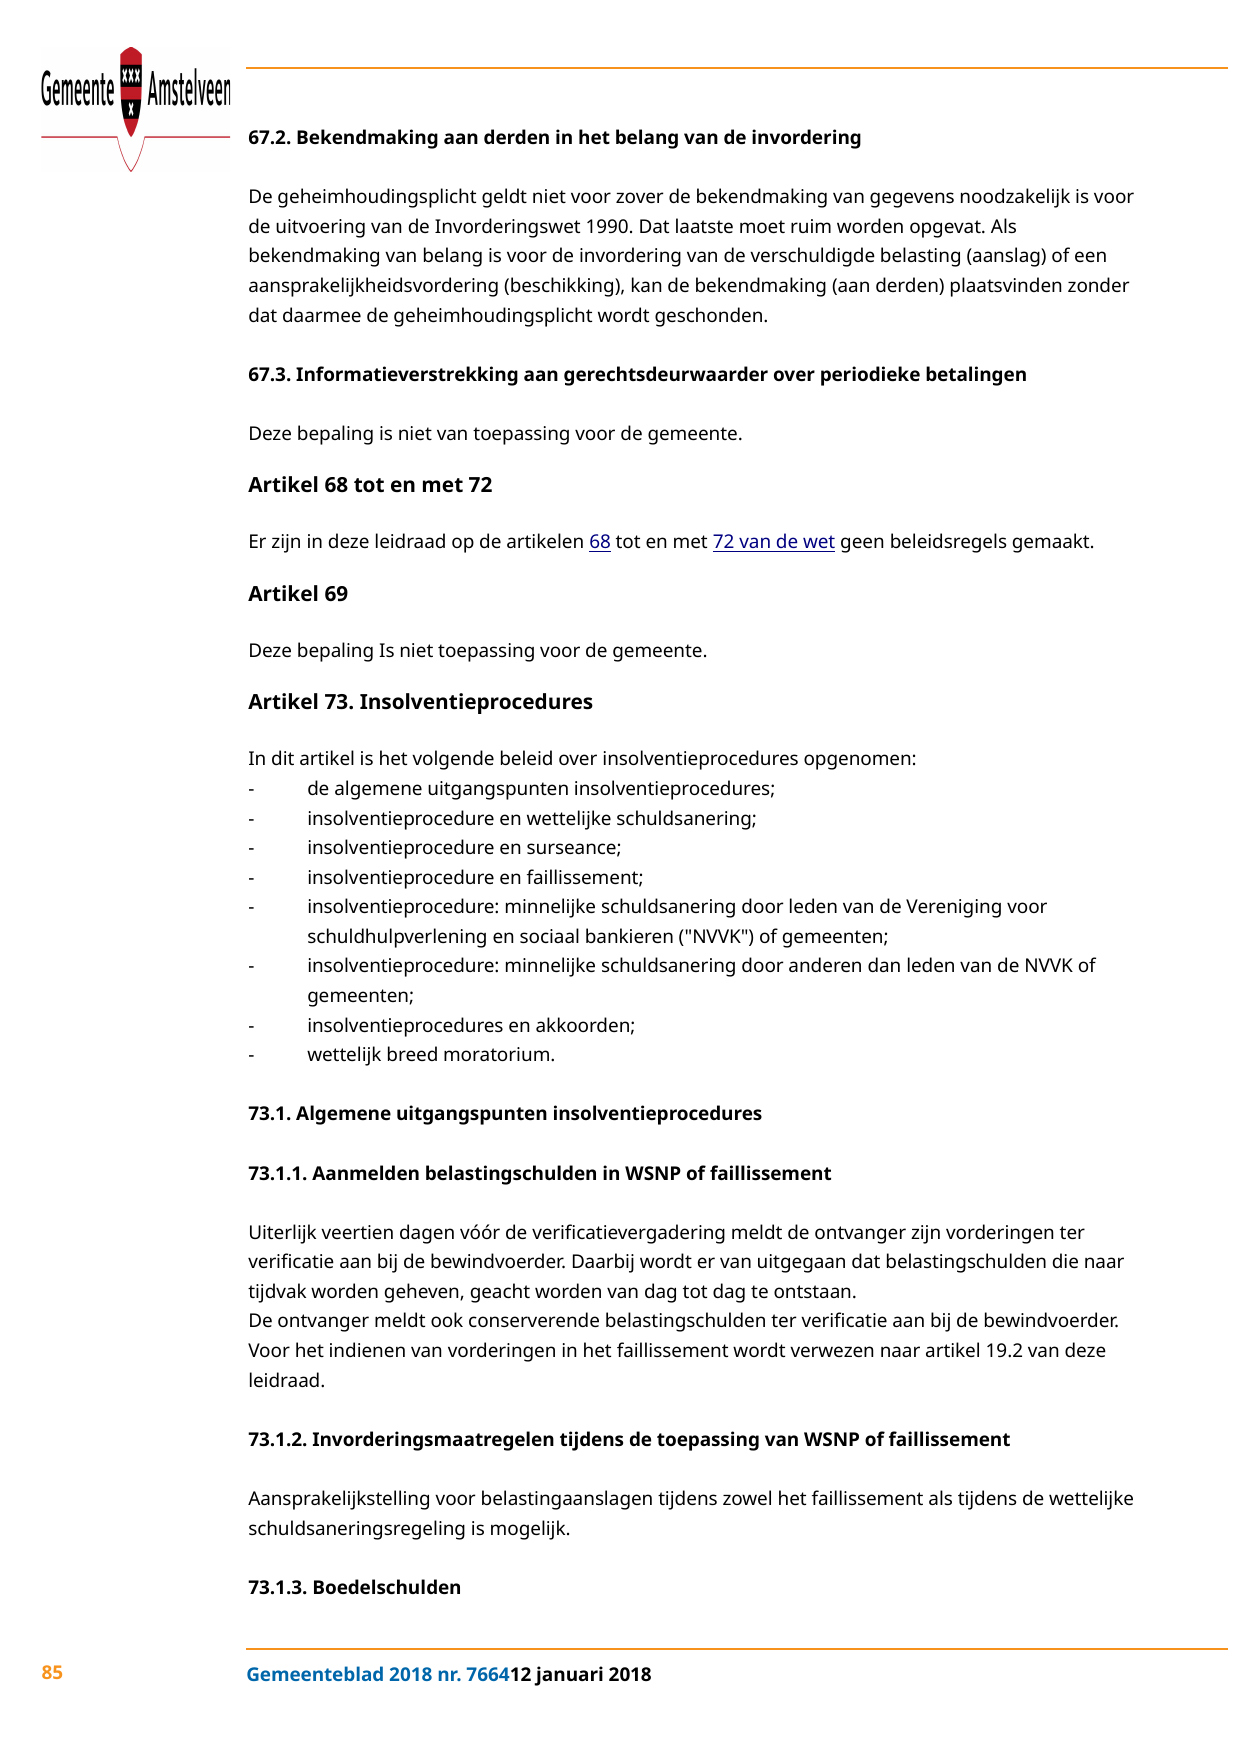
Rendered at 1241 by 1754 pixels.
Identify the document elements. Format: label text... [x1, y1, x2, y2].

text Uiterlijk veertien dagen vóór de verificatievergadering meldt de ontvanger zijn vorderingen ter verificatie aan bij de bewindvoerder. Daarbij wordt er van uitgegaan dat belastingschulden die naar tijdvak worden geheven, geacht worden van dag tot dag te ontstaan. [248, 1219, 1152, 1304]
text 73.1. Algemene uitgangspunten insolventieprocedures [248, 1101, 1152, 1126]
text 73.1.2. Invorderingsmaatregelen tijdens de toepassing van WSNP of faillissement [248, 1426, 1152, 1452]
text In dit artikel is het volgende beleid over insolventieprocedures opgenomen: [248, 746, 1152, 771]
text Artikel 68 tot en met 72 [248, 471, 1152, 499]
list de algemene uitgangspunten insolventieprocedures; [248, 775, 1152, 801]
list insolventieprocedures en akkoorden; [248, 1012, 1152, 1037]
list wettelijk breed moratorium. [248, 1041, 1152, 1067]
text Voor het indienen van vorderingen in het faillissement wordt verwezen naar artikel 19.2 van deze leidraad. [248, 1337, 1152, 1392]
text 67.2. Bekendmaking aan derden in het belang van de invordering [248, 124, 1152, 150]
picture [41, 47, 231, 172]
text Deze bepaling is niet van toepassing voor de gemeente. [248, 420, 1152, 446]
text De ontvanger meldt ook conserverende belastingschulden ter verificatie aan bij de bewindvoerder. [248, 1308, 1152, 1333]
text Deze bepaling Is niet toepassing voor de gemeente. [248, 637, 1152, 663]
text Artikel 73. Insolventieprocedures [248, 687, 1152, 716]
text 67.3. Informatieverstrekking aan gerechtsdeurwaarder over periodieke betalingen [248, 361, 1152, 387]
text Artikel 69 [248, 579, 1152, 607]
list insolventieprocedure: minnelijke schuldsanering door leden van de Vereniging voor schuldhulpverlening en sociaal bankieren ("NVVK") of gemeenten; [248, 893, 1152, 949]
text Er zijn in deze leidraad op de artikelen 68 tot en met 72 van de wet geen beleidsregels gemaakt. [248, 529, 1152, 554]
text 73.1.1. Aanmelden belastingschulden in WSNP of faillissement [248, 1160, 1152, 1185]
list insolventieprocedure en wettelijke schuldsanering; [248, 805, 1152, 830]
text De geheimhoudingsplicht geldt niet voor zover de bekendmaking van gegevens noodzakelijk is voor de uitvoering van de Invorderingswet 1990. Dat laatste moet ruim worden opgevat. Als bekendmaking van belang is voor de invordering van de verschuldigde belasting (aanslag) of een aansprakelijkheidsvordering (beschikking), kan de bekendmaking (aan derden) plaatsvinden zonder dat daarmee de geheimhoudingsplicht wordt geschonden. [248, 183, 1152, 328]
text Aansprakelijkstelling voor belastingaanslagen tijdens zowel het faillissement als tijdens de wettelijke schuldsaneringsregeling is mogelijk. [248, 1485, 1152, 1540]
text 73.1.3. Boedelschulden [248, 1574, 1152, 1599]
list insolventieprocedure: minnelijke schuldsanering door anderen dan leden van de NVVK of gemeenten; [248, 953, 1152, 1008]
list insolventieprocedure en faillissement; [248, 864, 1152, 889]
list insolventieprocedure en surseance; [248, 834, 1152, 860]
